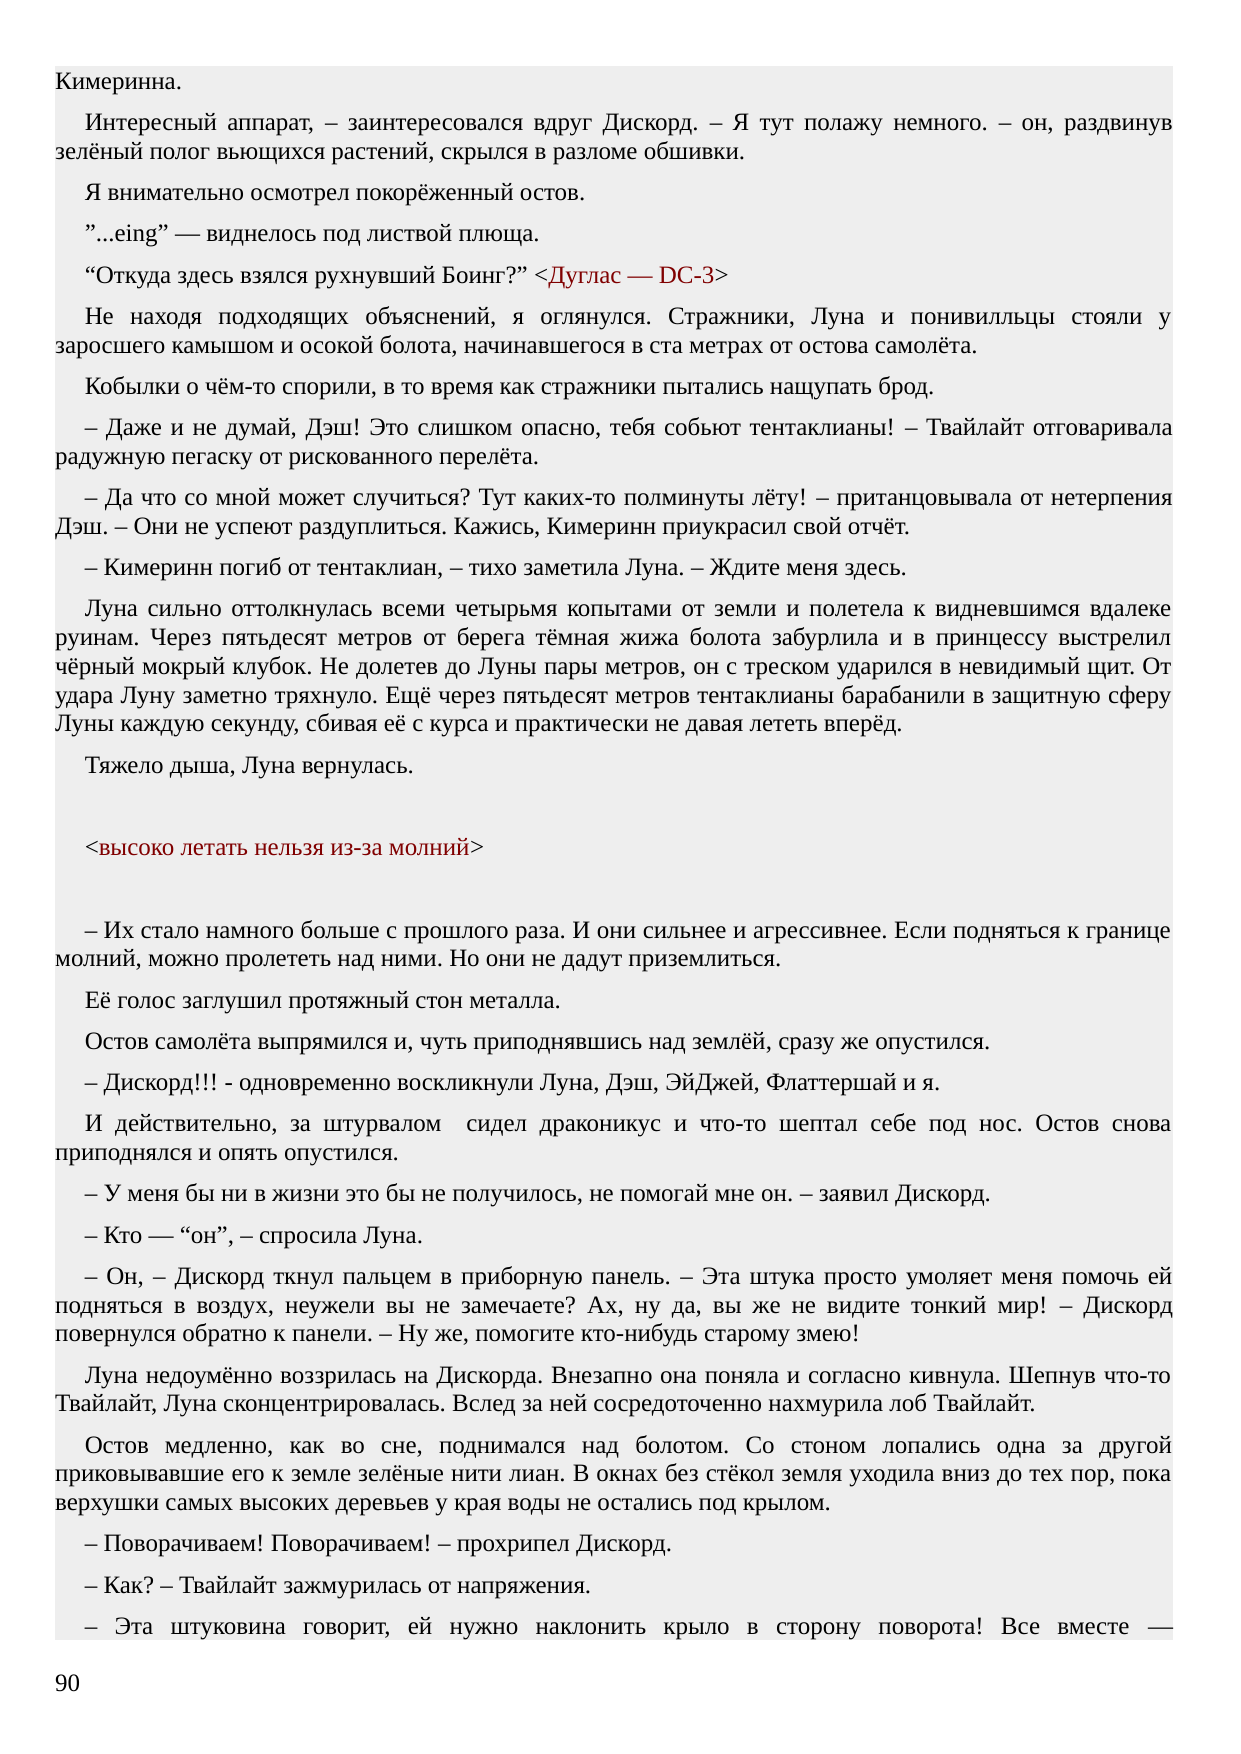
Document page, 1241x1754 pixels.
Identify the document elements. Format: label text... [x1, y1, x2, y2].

text – Кимеринн погиб от тентаклиан, – тихо заметила Луна. – Ждите меня здесь. [55, 552, 1173, 581]
text – Поворачиваем! Поворачиваем! – прохрипел Дискорд. [55, 1528, 1173, 1557]
text Её голос заглушил протяжный стон металла. [55, 985, 1173, 1013]
text Не находя подходящих объяснений, я оглянулся. Стражники, Луна и понивилльцы стояли у заросшего камышом и осокой болота, начинавшегося в ста метрах от остова самолёта. [55, 301, 1173, 358]
text Тяжело дыша, Луна вернулась. [55, 750, 1173, 778]
text “Откуда здесь взялся рухнувший Боинг?” <Дуглас — DC-3> [55, 260, 1173, 288]
text – У меня бы ни в жизни это бы не получилось, не помогай мне он. – заявил Дискорд. [55, 1178, 1173, 1207]
text Я внимательно осмотрел покорёженный остов. [55, 177, 1173, 206]
text – Дискорд!!! - одновременно воскликнули Луна, Дэш, ЭйДжей, Флаттершай и я. [55, 1067, 1173, 1096]
text – Даже и не думай, Дэш! Это слишком опасно, тебя собьют тентаклианы! – Твайлайт отговаривала радужную пегаску от рискованного перелёта. [55, 412, 1173, 470]
text Остов самолёта выпрямился и, чуть приподнявшись над землёй, сразу же опустился. [55, 1026, 1173, 1055]
text Остов медленно, как во сне, поднимался над болотом. Со стоном лопались одна за другой приковывавшие его к земле зелёные нити лиан. В окнах без стёкол земля уходила вниз до тех пор, пока верхушки самых высоких деревьев у края воды не остались под крылом. [55, 1430, 1173, 1516]
text – Да что со мной может случиться? Тут каких-то полминуты лёту! – пританцовывала от нетерпения Дэш. – Они не успеют раздуплиться. Кажись, Кимеринн приукрасил свой отчёт. [55, 482, 1173, 540]
text Кимеринна. [55, 66, 1173, 95]
text Луна недоумённо воззрилась на Дискорда. Внезапно она поняла и согласно кивнула. Шепнув что-то Твайлайт, Луна сконцентрировалась. Вслед за ней сосредоточенно нахмурила лоб Твайлайт. [55, 1360, 1173, 1417]
text Кобылки о чём-то спорили, в то время как стражники пытались нащупать брод. [55, 371, 1173, 400]
text Луна сильно оттолкнулась всеми четырьмя копытами от земли и полетела к видневшимся вдалеке руинам. Через пятьдесят метров от берега тёмная жижа болота забурлила и в принцессу выстрелил чёрный мокрый клубок. Не долетев до Луны пары метров, он с треском ударился в невидимый щит. От удара Луну заметно тряхнуло. Ещё через пятьдесят метров тентаклианы барабанили в защитную сферу Луны каждую секунду, сбивая её с курса и практически не давая лететь вперёд. [55, 593, 1173, 737]
text ”...eing” — виднелось под листвой плюща. [55, 218, 1173, 247]
text – Кто — “он”, – спросила Луна. [55, 1220, 1173, 1248]
text – Как? – Твайлайт зажмурилась от напряжения. [55, 1570, 1173, 1598]
text – Эта штуковина говорит, ей нужно наклонить крыло в сторону поворота! Все вместе — [55, 1611, 1173, 1640]
text – Он, – Дискорд ткнул пальцем в приборную панель. – Эта штука просто умоляет меня помочь ей подняться в воздух, неужели вы не замечаете? Ах, ну да, вы же не видите тонкий мир! – Дискорд повернулся обратно к панели. – Ну же, помогите кто-нибудь старому змею! [55, 1261, 1173, 1347]
text И действительно, за штурвалом сидел драконикус и что-то шептал себе под нос. Остов снова приподнялся и опять опустился. [55, 1108, 1173, 1166]
text <высоко летать нельзя из-за молний> [55, 832, 1173, 861]
text Интересный аппарат, – заинтересовался вдруг Дискорд. – Я тут полажу немного. – он, раздвинув зелёный полог вьющихся растений, скрылся в разломе обшивки. [55, 107, 1173, 165]
text – Их стало намного больше с прошлого раза. И они сильнее и агрессивнее. Если подняться к границе молний, можно пролететь над ними. Но они не дадут приземлиться. [55, 915, 1173, 972]
